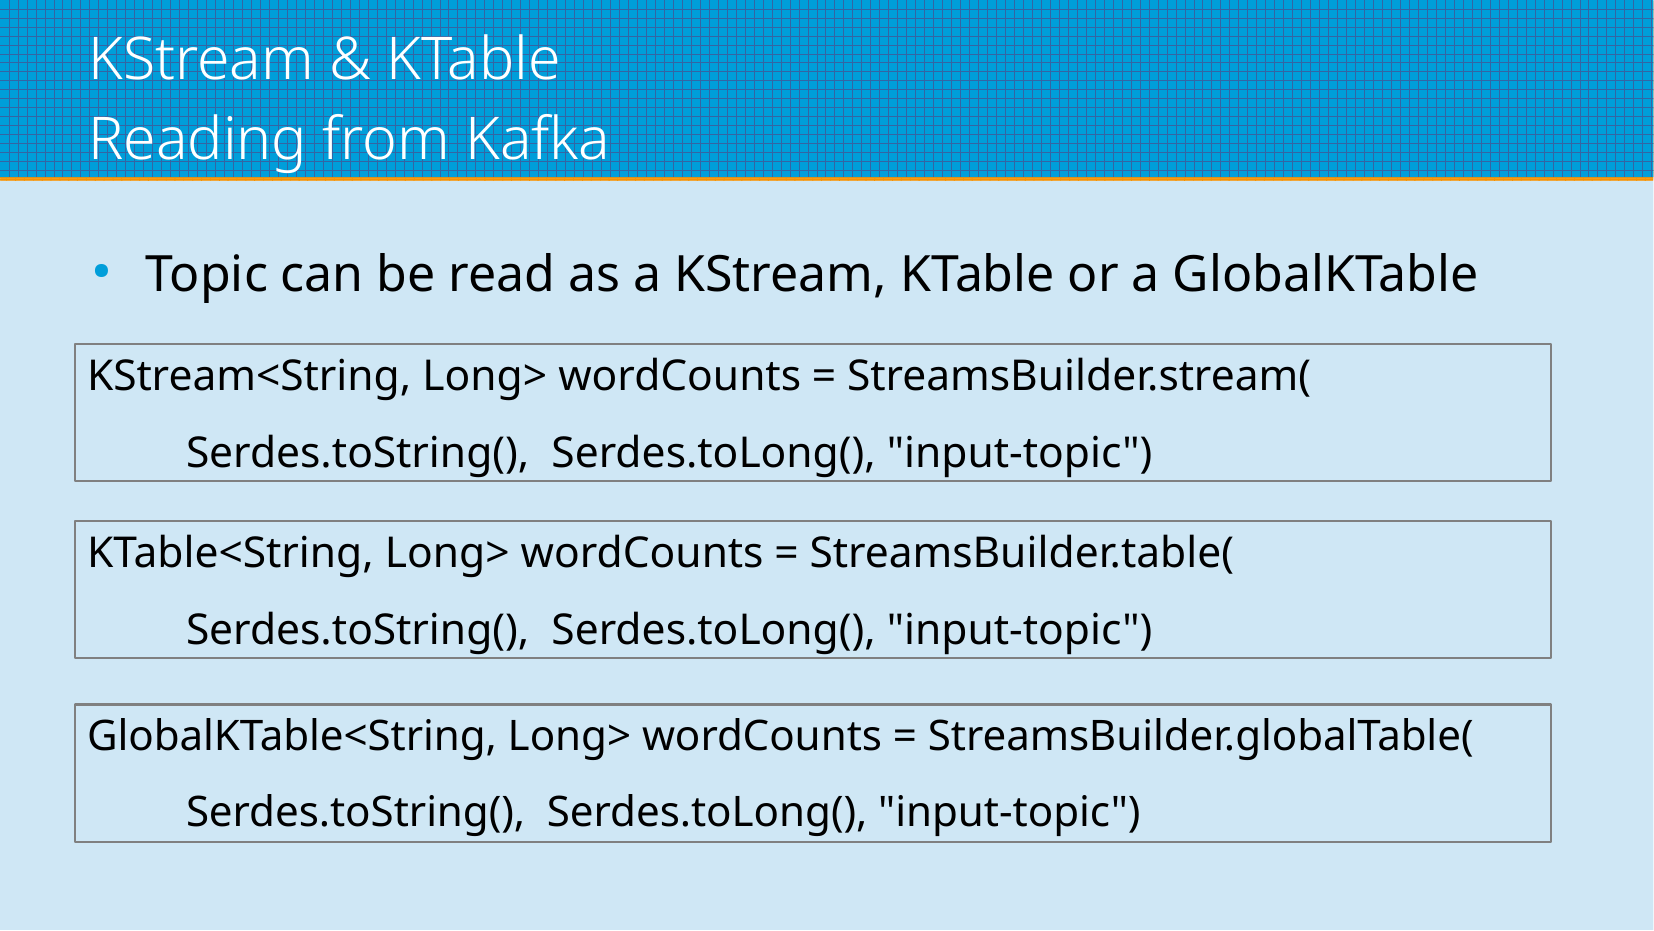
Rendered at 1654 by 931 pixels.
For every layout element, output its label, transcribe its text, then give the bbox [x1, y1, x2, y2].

list GlobalKTable<String, Long> wordCounts = StreamsBuilder.globalTable( Serdes.toString(), Serdes.toLong(), "input-topic") [75, 704, 1552, 842]
list KStream<String, Long> wordCounts = StreamsBuilder.stream( Serdes.toString(), Serdes.toLong(), "input-topic") [75, 344, 1552, 482]
list Topic can be read as a KStream, KTable or a GlobalKTable [75, 237, 1552, 338]
title KStream & KTable Reading from Kafka [88, 14, 1565, 178]
list KTable<String, Long> wordCounts = StreamsBuilder.table( Serdes.toString(), Serdes.toLong(), "input-topic") [75, 521, 1552, 659]
